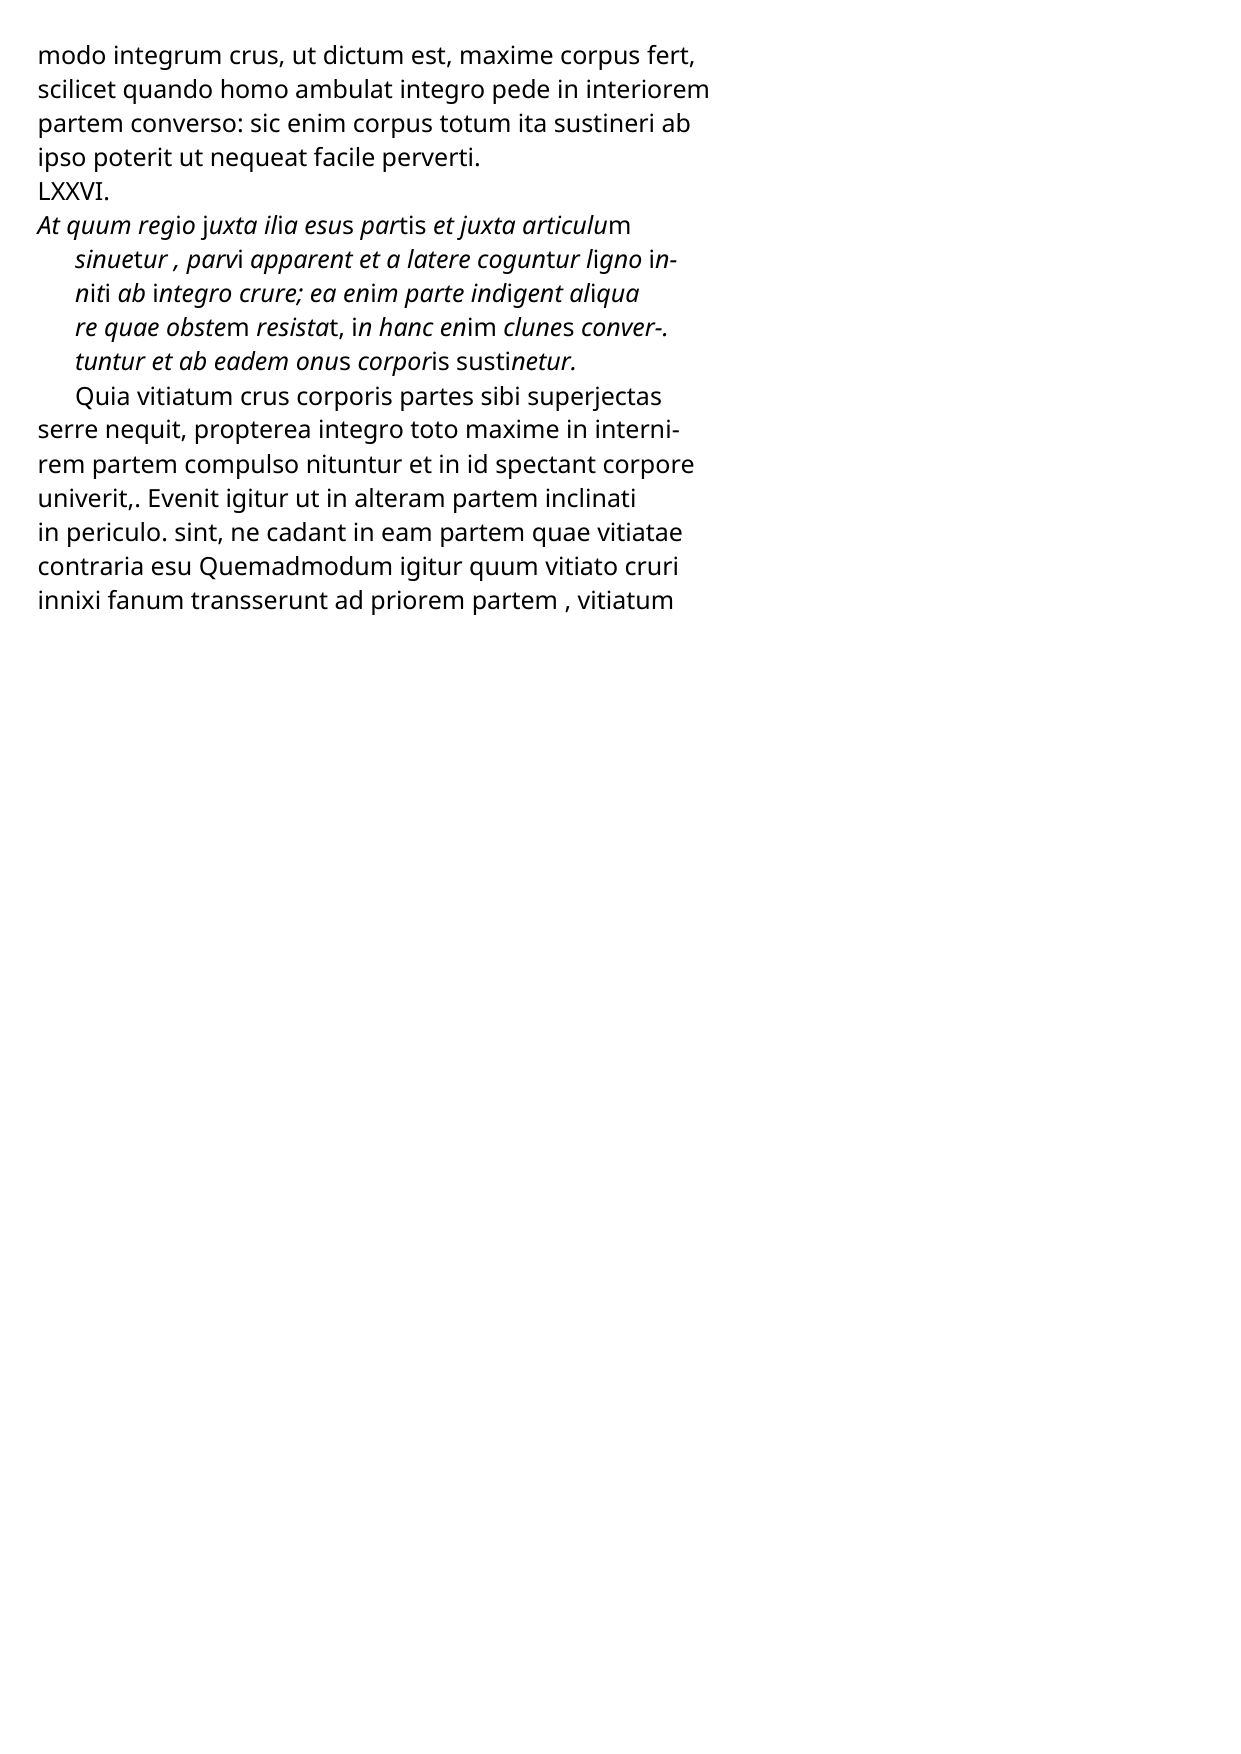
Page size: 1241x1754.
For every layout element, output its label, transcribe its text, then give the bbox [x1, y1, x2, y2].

text modo integrum crus, ut dictum est, maxime corpus fert, scilicet quando homo ambulat integro pede in interiorem partem converso: sic enim corpus totum ita sustineri ab ipso poterit ut nequeat facile perverti. [37, 37, 1203, 174]
text Quia vitiatum crus corporis partes sibi superjectas serre nequit, propterea integro toto maxime in interni- rem partem compulso nituntur et in id spectant corpore univerit,. Evenit igitur ut in alteram partem inclinati in periculo. sint, ne cadant in eam partem quae vitiatae contraria esu Quemadmodum igitur quum vitiato cruri innixi fanum transserunt ad priorem partem , vitiatum [37, 378, 1203, 617]
text LXXVI. [37, 174, 1203, 208]
text At quum regio juxta ilia esus partis et juxta articulum sinuetur , parvi apparent et a latere coguntur ligno in- niti ab integro crure; ea enim parte indigent aliqua re quae obstem resistat, in hanc enim clunes conver-. tuntur et ab eadem onus corporis sustinetur. [37, 208, 1203, 378]
